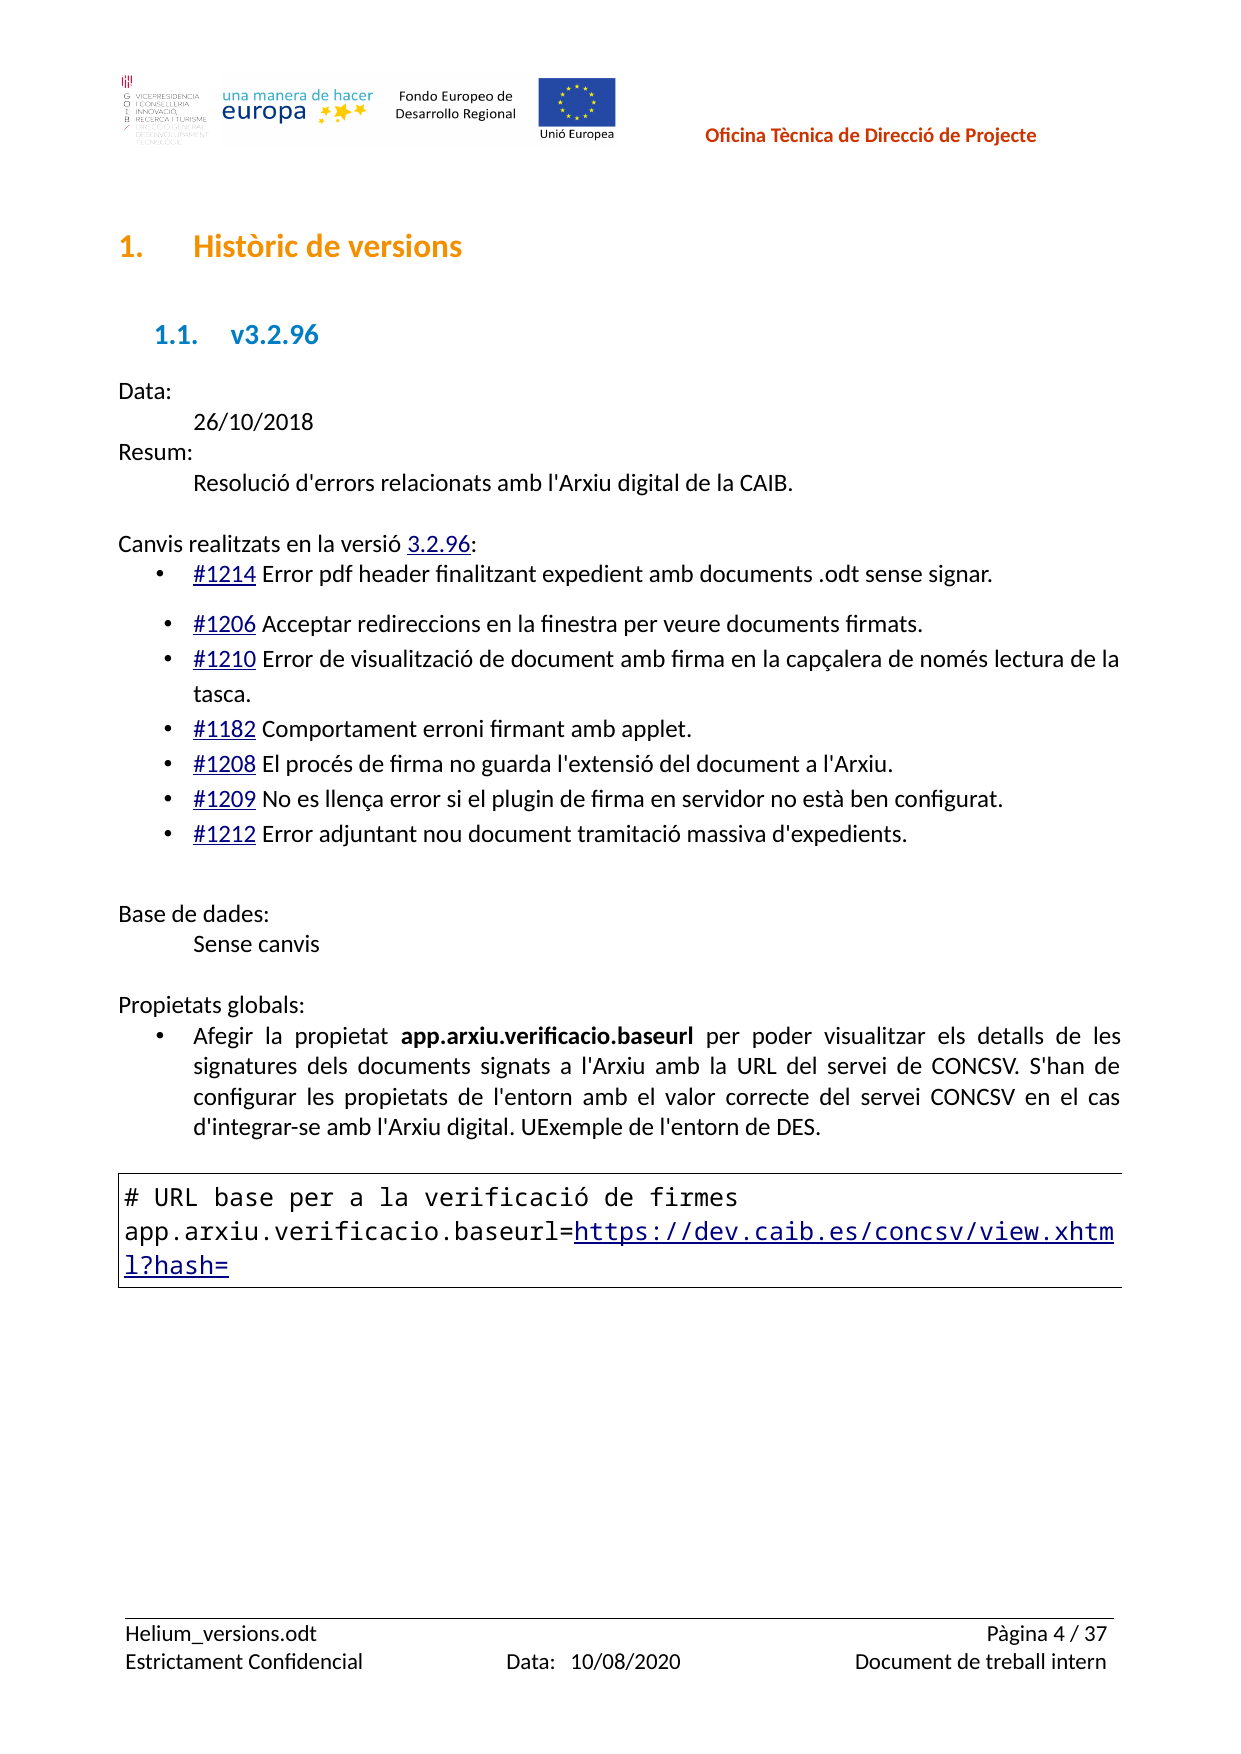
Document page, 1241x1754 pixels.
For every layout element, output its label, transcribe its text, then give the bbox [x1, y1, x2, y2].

text Data: [118, 375, 1122, 406]
text Resum: [118, 436, 1122, 467]
table_header # URL base per a la verificació de firmes app.arxiu.verificacio.baseurl=https://dev.caib.es/concsv/view.xhtml?hash= [119, 1174, 1122, 1287]
subtitle v3.2.96 [153, 316, 1122, 351]
list #1206 Acceptar redireccions en la finestra per veure documents firmats. [164, 608, 1122, 638]
text 26/10/2018 [118, 406, 1122, 436]
list #1214 Error pdf header finalitzant expedient amb documents .odt sense signar. [156, 558, 1122, 589]
picture [219, 73, 621, 147]
text Resolució d'errors relacionats amb l'Arxiu digital de la CAIB. [118, 467, 1122, 497]
text Propietats globals: [118, 989, 1122, 1020]
text Canvis realitzats en la versió 3.2.96: [118, 528, 1122, 558]
picture [118, 73, 213, 147]
list #1209 No es llença error si el plugin de firma en servidor no està ben configurat. [164, 783, 1122, 813]
text Sense canvis [118, 928, 1122, 959]
list Afegir la propietat app.arxiu.verificacio.baseurl per poder visualitzar els detalls de les signatures dels documents signats a l'Arxiu amb la URL del servei de CONCSV. S'han de configurar les propietats de l'entorn amb el valor correcte del servei CONCSV en el cas d'integrar-se amb l'Arxiu digital. UExemple de l'entorn de DES. [156, 1020, 1122, 1142]
subtitle Històric de versions [118, 225, 1122, 266]
list #1212 Error adjuntant nou document tramitació massiva d'expedients. [164, 818, 1122, 848]
text Base de dades: [118, 898, 1122, 928]
list #1208 El procés de firma no guarda l'extensió del document a l'Arxiu. [164, 748, 1122, 778]
list #1210 Error de visualització de document amb firma en la capçalera de només lectura de la tasca. [164, 643, 1122, 708]
list #1182 Comportament erroni firmant amb applet. [164, 713, 1122, 743]
